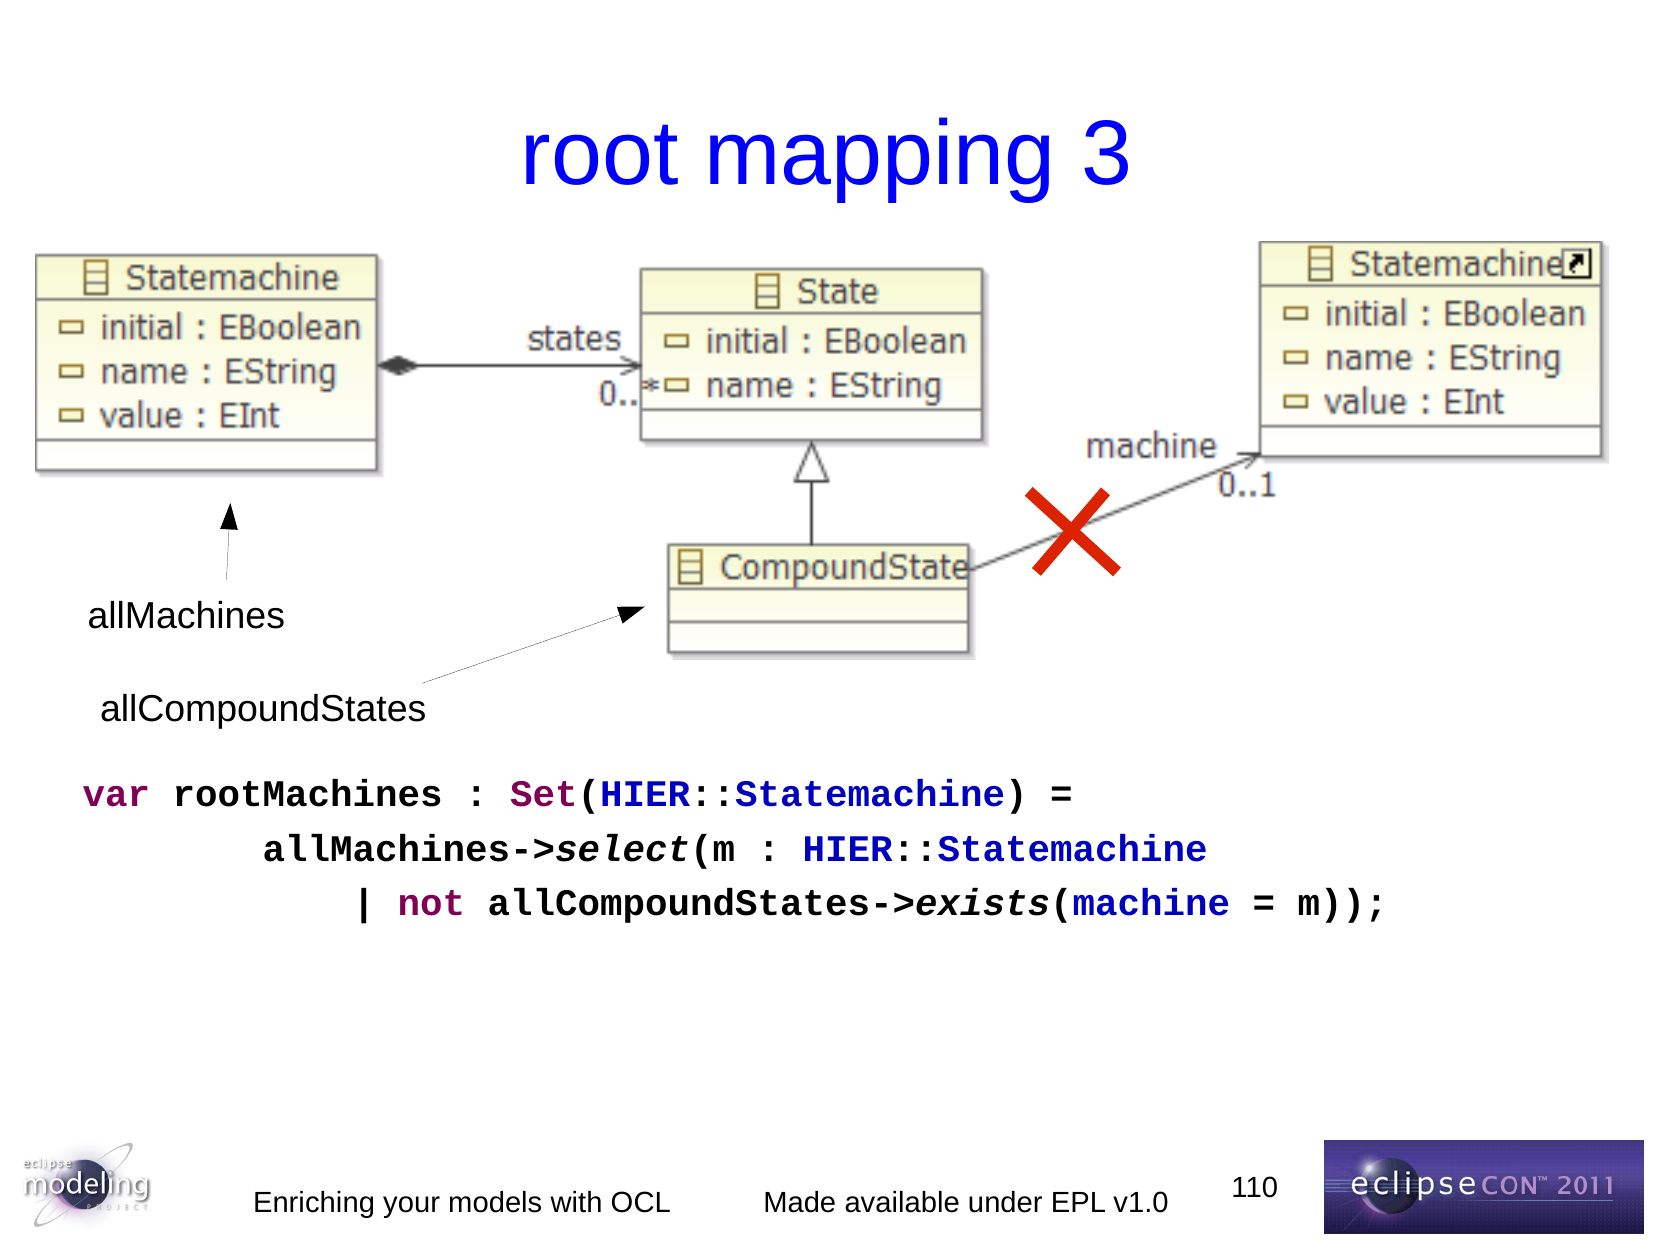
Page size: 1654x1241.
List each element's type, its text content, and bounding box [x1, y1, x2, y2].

title root mapping 3 [82, 56, 1571, 241]
picture [1324, 1140, 1644, 1234]
text_box allCompoundStates [85, 680, 442, 738]
picture [9, 1136, 156, 1235]
text_box allMachines [72, 587, 300, 645]
picture [35, 241, 1609, 660]
list var rootMachines : Set(HIER::Statemachine) = allMachines->select(m : HIER::Statemachine | not allCompoundStates->exists(machine = m)); [82, 775, 1571, 1094]
